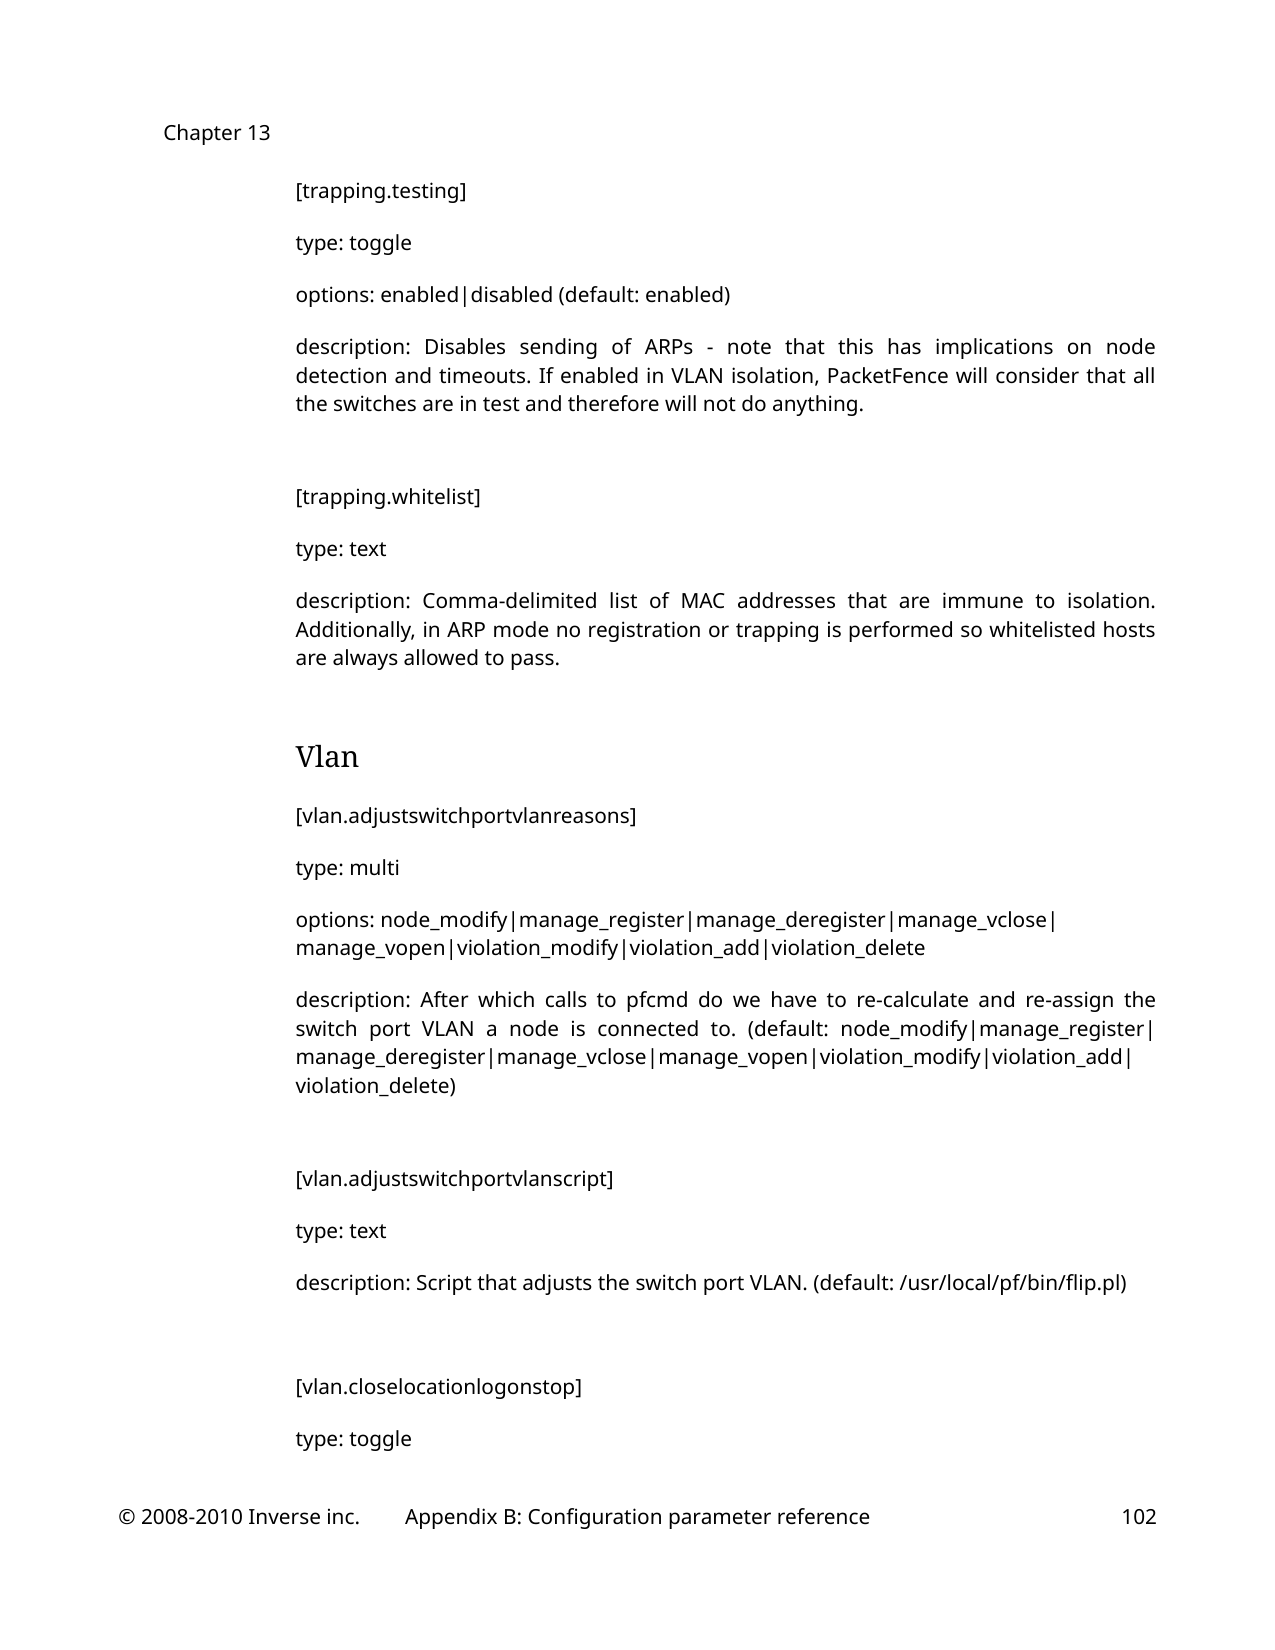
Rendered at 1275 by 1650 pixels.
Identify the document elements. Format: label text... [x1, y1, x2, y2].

text type: toggle [295, 228, 1157, 257]
text type: text [295, 534, 1157, 563]
text options: enabled|disabled (default: enabled) [295, 280, 1157, 309]
text [vlan.closelocationlogonstop] [295, 1372, 1157, 1401]
text description: Script that adjusts the switch port VLAN. (default: /usr/local/pf/bin/flip.pl) [295, 1268, 1157, 1296]
text [trapping.whitelist] [295, 482, 1157, 511]
text options: node_modify|manage_register|manage_deregister|manage_vclose|manage_vopen|violation_modify|violation_add|violation_delete [295, 905, 1157, 962]
text description: Disables sending of ARPs - note that this has implications on node detection and timeouts. If enabled in VLAN isolation, PacketFence will consider that all the switches are in test and therefore will not do anything. [295, 332, 1157, 418]
subtitle Vlan [295, 736, 1157, 776]
text [trapping.testing] [295, 176, 1157, 204]
text description: After which calls to pfcmd do we have to re-calculate and re-assign the switch port VLAN a node is connected to. (default: node_modify|manage_register|manage_deregister|manage_vclose|manage_vopen|violation_modify|violation_add|violation_delete) [295, 985, 1157, 1099]
text type: toggle [295, 1424, 1157, 1453]
text description: Comma-delimited list of MAC addresses that are immune to isolation. Additionally, in ARP mode no registration or trapping is performed so whitelisted hosts are always allowed to pass. [295, 586, 1157, 672]
text [vlan.adjustswitchportvlanreasons] [295, 801, 1157, 829]
text [vlan.adjustswitchportvlanscript] [295, 1164, 1157, 1192]
text type: multi [295, 853, 1157, 881]
text type: text [295, 1216, 1157, 1244]
